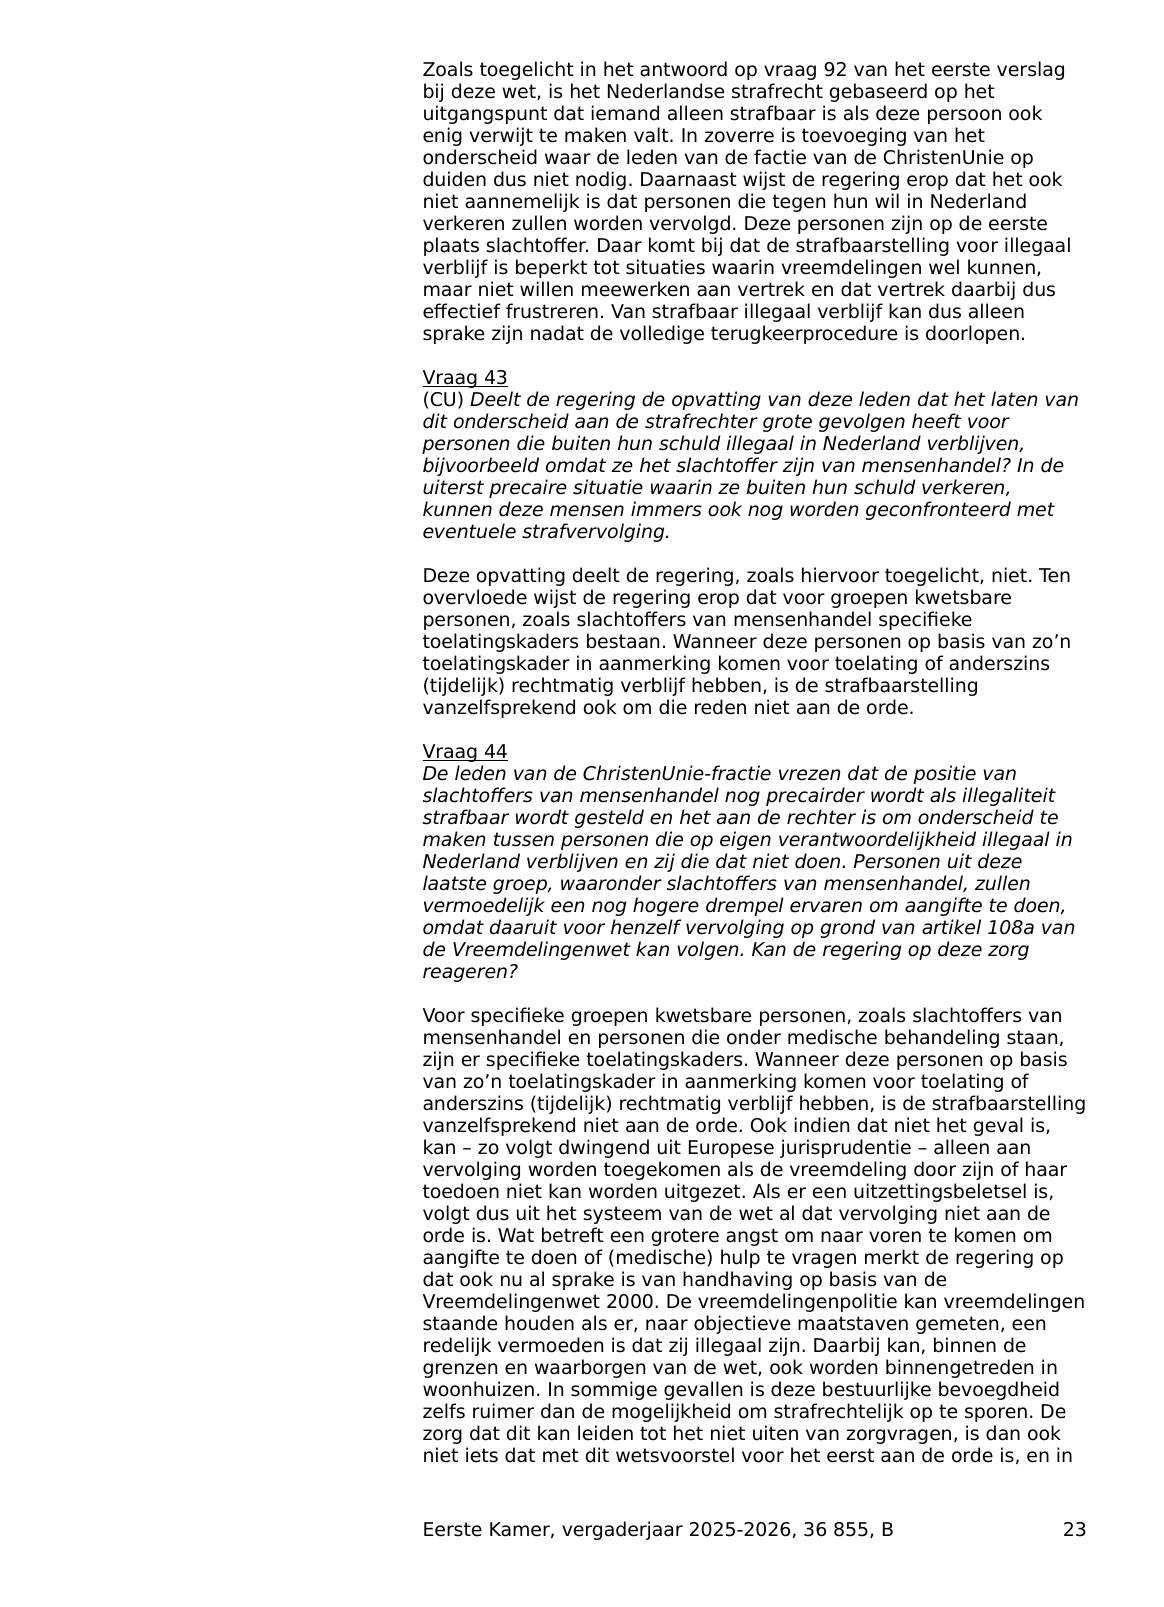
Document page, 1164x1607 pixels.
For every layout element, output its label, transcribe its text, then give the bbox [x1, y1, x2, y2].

text Vraag 43 [422, 367, 1087, 389]
text Zoals toegelicht in het antwoord op vraag 92 van het eerste verslag bij deze wet, is het Nederlandse strafrecht gebaseerd op het uitgangspunt dat iemand alleen strafbaar is als deze persoon ook enig verwijt te maken valt. In zoverre is toevoeging van het onderscheid waar de leden van de factie van de ChristenUnie op duiden dus niet nodig. Daarnaast wijst de regering erop dat het ook niet aannemelijk is dat personen die tegen hun wil in Nederland verkeren zullen worden vervolgd. Deze personen zijn op de eerste plaats slachtoffer. Daar komt bij dat de strafbaarstelling voor illegaal verblijf is beperkt tot situaties waarin vreemdelingen wel kunnen, maar niet willen meewerken aan vertrek en dat vertrek daarbij dus effectief frustreren. Van strafbaar illegaal verblijf kan dus alleen sprake zijn nadat de volledige terugkeerprocedure is doorlopen. [422, 59, 1087, 345]
text Voor specifieke groepen kwetsbare personen, zoals slachtoffers van mensenhandel en personen die onder medische behandeling staan, zijn er specifieke toelatingskaders. Wanneer deze personen op basis van zo’n toelatingskader in aanmerking komen voor toelating of anderszins (tijdelijk) rechtmatig verblijf hebben, is de strafbaarstelling vanzelfsprekend niet aan de orde. Ook indien dat niet het geval is, kan – zo volgt dwingend uit Europese jurisprudentie – alleen aan vervolging worden toegekomen als de vreemdeling door zijn of haar toedoen niet kan worden uitgezet. Als er een uitzettingsbeletsel is, volgt dus uit het systeem van de wet al dat vervolging niet aan de orde is. Wat betreft een grotere angst om naar voren te komen om aangifte te doen of (medische) hulp te vragen merkt de regering op dat ook nu al sprake is van handhaving op basis van de Vreemdelingenwet 2000. De vreemdelingenpolitie kan vreemdelingen staande houden als er, naar objectieve maatstaven gemeten, een redelijk vermoeden is dat zij illegaal zijn. Daarbij kan, binnen de grenzen en waarborgen van de wet, ook worden binnengetreden in woonhuizen. In sommige gevallen is deze bestuurlijke bevoegdheid zelfs ruimer dan de mogelijkheid om strafrechtelijk op te sporen. De zorg dat dit kan leiden tot het niet uiten van zorgvragen, is dan ook niet iets dat met dit wetsvoorstel voor het eerst aan de orde is, en in [422, 1005, 1087, 1467]
text Vraag 44 [422, 741, 1087, 763]
text De leden van de ChristenUnie-fractie vrezen dat de positie van slachtoffers van mensenhandel nog precairder wordt als illegaliteit strafbaar wordt gesteld en het aan de rechter is om onderscheid te maken tussen personen die op eigen verantwoordelijkheid illegaal in Nederland verblijven en zij die dat niet doen. Personen uit deze laatste groep, waaronder slachtoffers van mensenhandel, zullen vermoedelijk een nog hogere drempel ervaren om aangifte te doen, omdat daaruit voor henzelf vervolging op grond van artikel 108a van de Vreemdelingenwet kan volgen. Kan de regering op deze zorg reageren? [422, 763, 1087, 983]
text (CU) Deelt de regering de opvatting van deze leden dat het laten van dit onderscheid aan de strafrechter grote gevolgen heeft voor personen die buiten hun schuld illegaal in Nederland verblijven, bijvoorbeeld omdat ze het slachtoffer zijn van mensenhandel? In de uiterst precaire situatie waarin ze buiten hun schuld verkeren, kunnen deze mensen immers ook nog worden geconfronteerd met eventuele strafvervolging. [422, 389, 1087, 543]
text Deze opvatting deelt de regering, zoals hiervoor toegelicht, niet. Ten overvloede wijst de regering erop dat voor groepen kwetsbare personen, zoals slachtoffers van mensenhandel specifieke toelatingskaders bestaan. Wanneer deze personen op basis van zo’n toelatingskader in aanmerking komen voor toelating of anderszins (tijdelijk) rechtmatig verblijf hebben, is de strafbaarstelling vanzelfsprekend ook om die reden niet aan de orde. [422, 565, 1087, 719]
